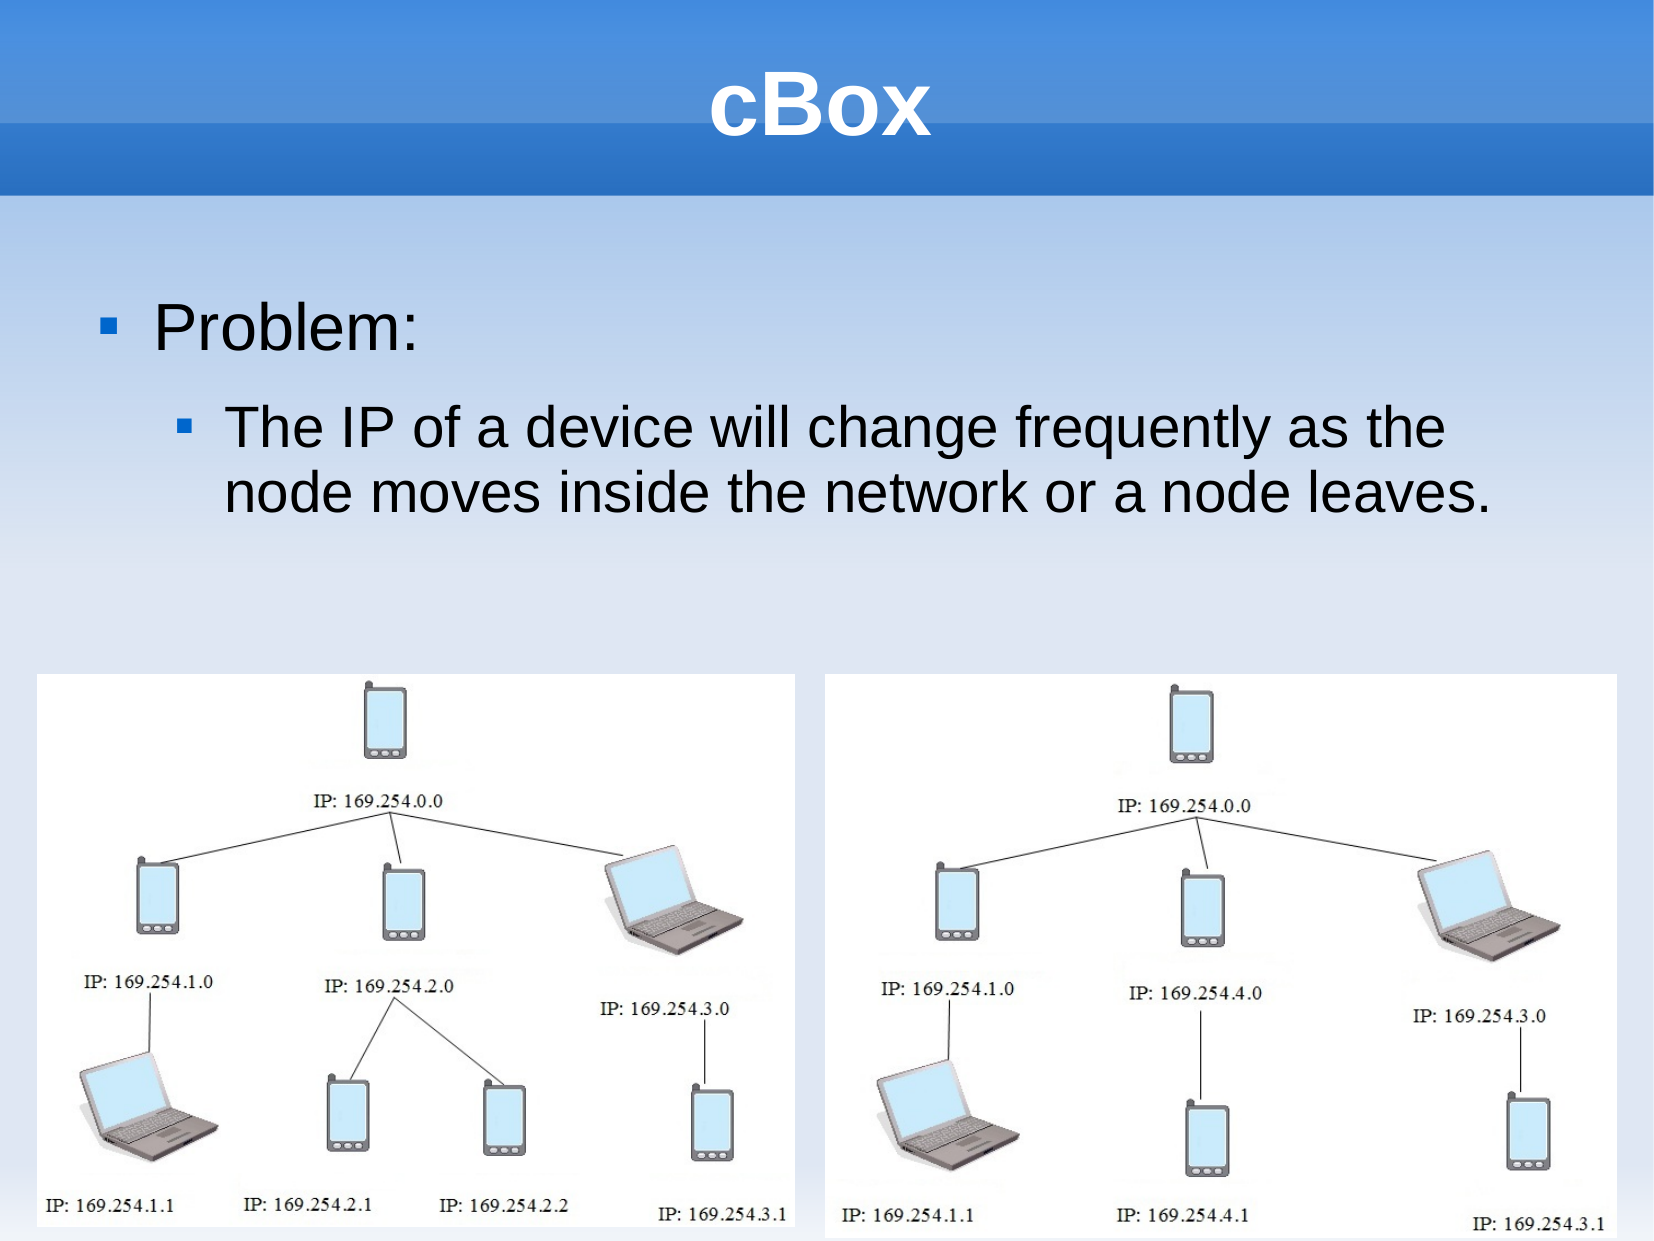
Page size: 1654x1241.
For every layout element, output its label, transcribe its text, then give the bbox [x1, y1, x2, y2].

title cBox [76, 0, 1565, 208]
list Problem: The IP of a device will change frequently as the node moves inside the network or a node leaves. [82, 290, 1571, 1109]
picture [0, 0, 1654, 1241]
